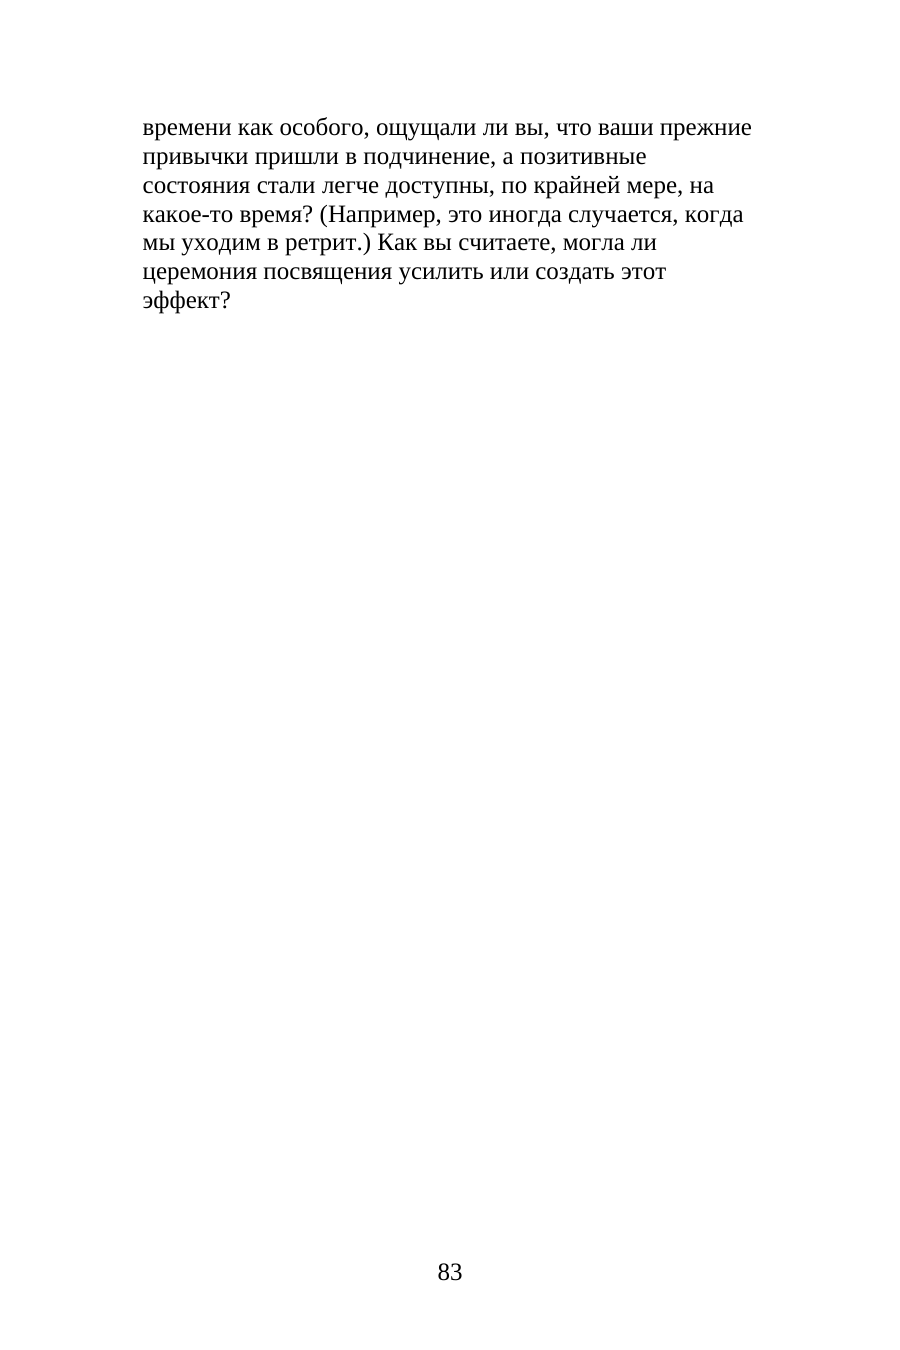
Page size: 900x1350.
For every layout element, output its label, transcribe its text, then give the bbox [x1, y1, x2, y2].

text времени как особого, ощущали ли вы, что ваши прежние привычки пришли в подчинение, а позитивные состояния стали легче доступны, по крайней мере, на какое-то время? (Например, это иногда случается, когда мы уходим в ретрит.) Как вы считаете, могла ли церемония посвящения усилить или создать этот эффект? [142, 112, 757, 314]
